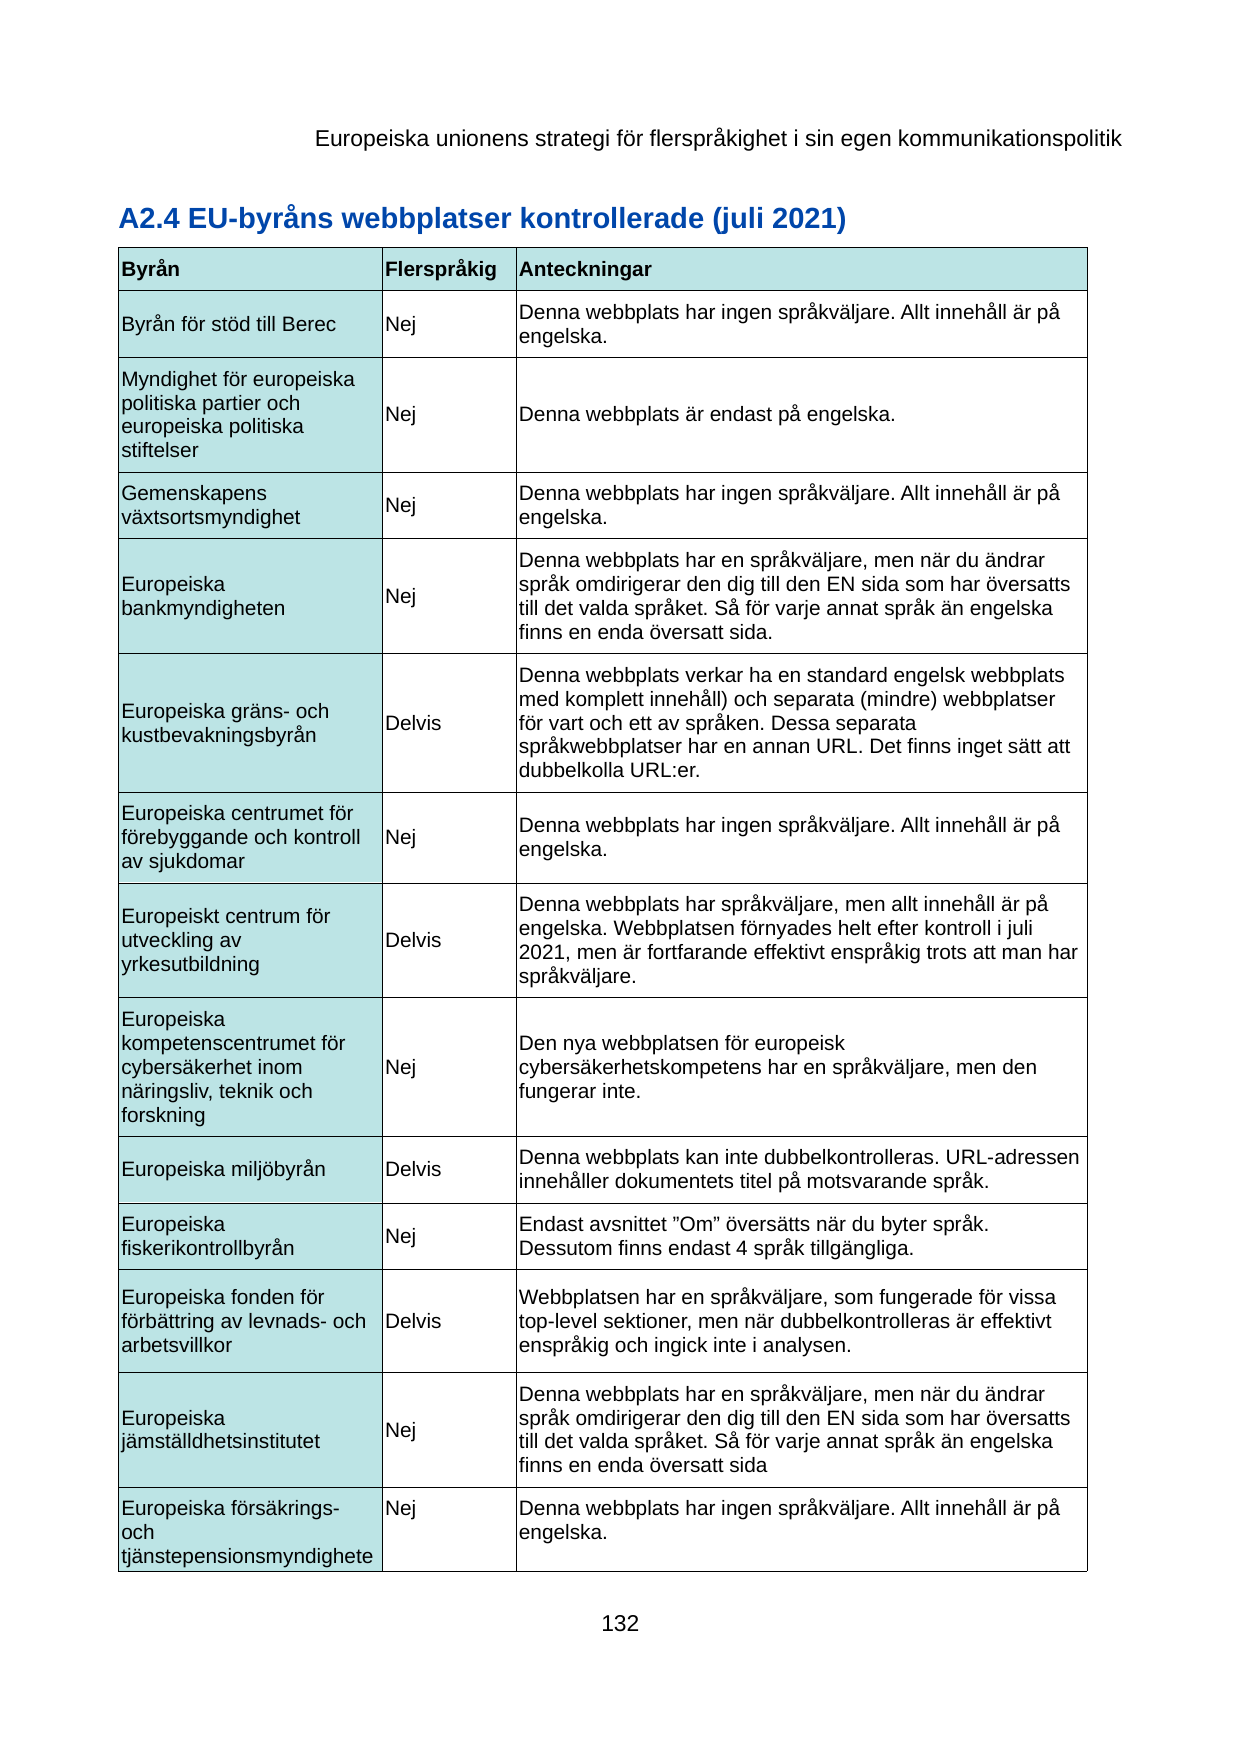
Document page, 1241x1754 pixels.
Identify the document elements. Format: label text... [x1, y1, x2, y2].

table_cell Denna webbplats kan inte dubbelkontrolleras. URL-adressen innehåller dokumentets titel på motsvarande språk. [517, 1137, 1087, 1202]
table_header Flerspråkig [383, 248, 516, 290]
table_cell Endast avsnittet ”Om” översätts när du byter språk. Dessutom finns endast 4 språk tillgängliga. [517, 1204, 1087, 1269]
table_cell Myndighet för europeiska politiska partier och europeiska politiska stiftelser [119, 358, 382, 472]
table_cell Nej [383, 358, 516, 472]
table_cell Denna webbplats verkar ha en standard engelsk webbplats med komplett innehåll) och separata (mindre) webbplatser för vart och ett av språken. Dessa separata språkwebbplatser har en annan URL. Det finns inget sätt att dubbelkolla URL:er. [517, 654, 1087, 792]
table_cell Denna webbplats har en språkväljare, men när du ändrar språk omdirigerar den dig till den EN sida som har översatts till det valda språket. Så för varje annat språk än engelska finns en enda översatt sida [517, 1373, 1087, 1487]
table_cell Gemenskapens växtsortsmyndighet [119, 473, 382, 538]
table_cell Denna webbplats har ingen språkväljare. Allt innehåll är på engelska. [517, 291, 1087, 357]
table_cell Delvis [383, 1270, 516, 1372]
table_cell Delvis [383, 654, 516, 792]
table_cell Delvis [383, 884, 516, 997]
table_cell Europeiska bankmyndigheten [119, 539, 382, 653]
table_cell Denna webbplats har ingen språkväljare. Allt innehåll är på engelska. [517, 1488, 1087, 1571]
table_cell Europeiska centrumet för förebyggande och kontroll av sjukdomar [119, 793, 382, 882]
subtitle A2.4 EU-byråns webbplatser kontrollerade (juli 2021) [118, 201, 1122, 235]
table_cell Webbplatsen har en språkväljare, som fungerade för vissa top-level sektioner, men när dubbelkontrolleras är effektivt enspråkig och ingick inte i analysen. [517, 1270, 1087, 1372]
table_cell Denna webbplats har en språkväljare, men när du ändrar språk omdirigerar den dig till den EN sida som har översatts till det valda språket. Så för varje annat språk än engelska finns en enda översatt sida. [517, 539, 1087, 653]
table_cell Nej [383, 539, 516, 653]
table_cell Nej [383, 1204, 516, 1269]
table_cell Nej [383, 998, 516, 1136]
table_header Anteckningar [517, 248, 1087, 290]
table_cell Denna webbplats har ingen språkväljare. Allt innehåll är på engelska. [517, 793, 1087, 882]
table_cell Europeiska miljöbyrån [119, 1137, 382, 1202]
table_cell Nej [383, 473, 516, 538]
table_cell Denna webbplats har språkväljare, men allt innehåll är på engelska. Webbplatsen förnyades helt efter kontroll i juli 2021, men är fortfarande effektivt enspråkig trots att man har språkväljare. [517, 884, 1087, 997]
table_cell Europeiska försäkrings- och tjänstepensionsmyndighete [119, 1488, 382, 1571]
table_header Byrån [119, 248, 382, 290]
table_cell Denna webbplats har ingen språkväljare. Allt innehåll är på engelska. [517, 473, 1087, 538]
table_cell Europeiska fonden för förbättring av levnads- och arbetsvillkor [119, 1270, 382, 1372]
table_cell Nej [383, 291, 516, 357]
table_cell Byrån för stöd till Berec [119, 291, 382, 357]
table_cell Europeiska kompetenscentrumet för cybersäkerhet inom näringsliv, teknik och forskning [119, 998, 382, 1136]
table_cell Nej [383, 1488, 516, 1571]
table_cell Europeiska fiskerikontrollbyrån [119, 1204, 382, 1269]
table_cell Europeiska jämställdhetsinstitutet [119, 1373, 382, 1487]
table_cell Europeiska gräns- och kustbevakningsbyrån [119, 654, 382, 792]
table_cell Den nya webbplatsen för europeisk cybersäkerhetskompetens har en språkväljare, men den fungerar inte. [517, 998, 1087, 1136]
table_cell Denna webbplats är endast på engelska. [517, 358, 1087, 472]
table_cell Delvis [383, 1137, 516, 1202]
table_cell Nej [383, 793, 516, 882]
table_cell Nej [383, 1373, 516, 1487]
table_cell Europeiskt centrum för utveckling av yrkesutbildning [119, 884, 382, 997]
